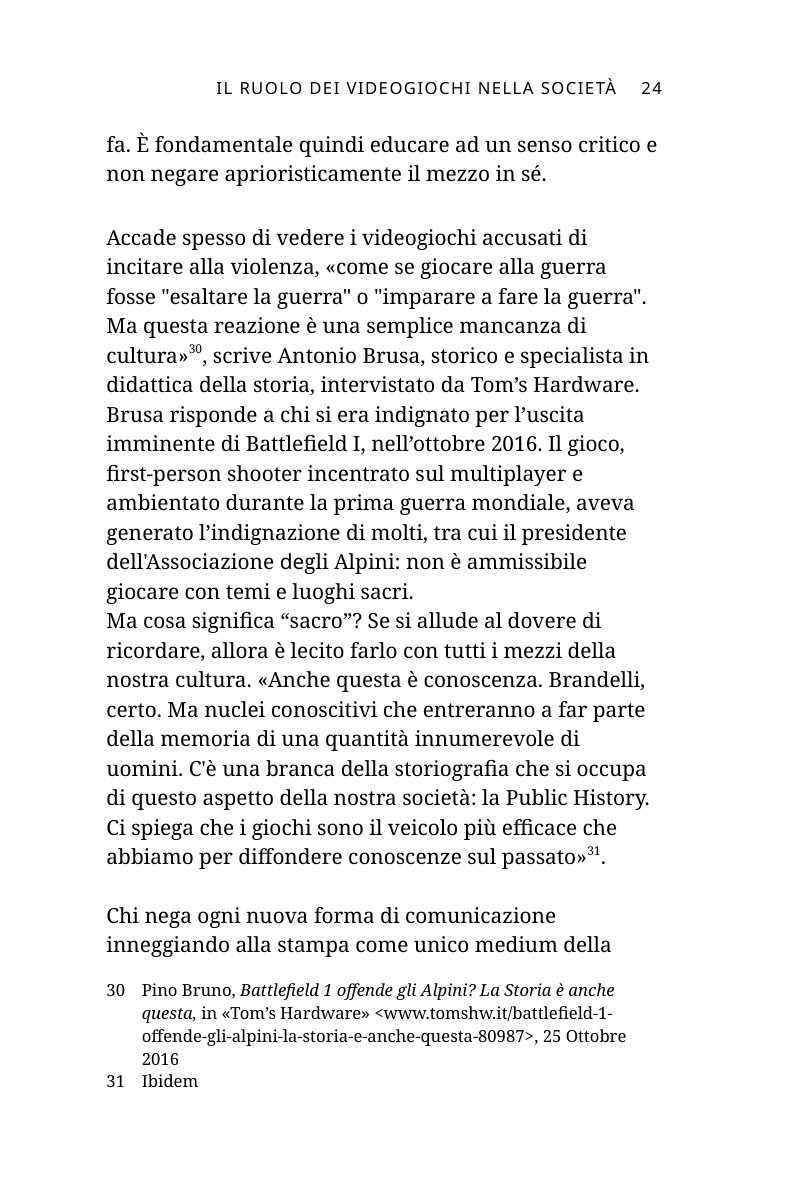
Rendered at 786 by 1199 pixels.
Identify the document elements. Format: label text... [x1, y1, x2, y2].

text Chi nega ogni nuova forma di comunicazione inneggiando alla stampa come unico medium della [106, 900, 661, 959]
text fa. È fondamentale quindi educare ad un senso critico e non negare aprioristicamente il mezzo in sé. [106, 129, 661, 188]
text Ibidem [106, 1070, 661, 1093]
text Pino Bruno, Battlefield 1 offende gli Alpini? La Storia è anche questa, in «Tom’s Hardware» <www.tomshw.it/battlefield-1-offende-gli-alpini-la-storia-e-anche-questa-80987>, 25 Ottobre 2016 [106, 979, 661, 1070]
text Accade spesso di vedere i videogiochi accusati di incitare alla violenza, «come se giocare alla guerra fosse "esaltare la guerra" o "imparare a fare la guerra". Ma questa reazione è una semplice mancanza di cultura», scrive Antonio Brusa, storico e specialista in didattica della storia, intervistato da Tom’s Hardware. Brusa risponde a chi si era indignato per l’uscita imminente di Battlefield I, nell’ottobre 2016. Il gioco, first-person shooter incentrato sul multiplayer e ambientato durante la prima guerra mondiale, aveva generato l’indignazione di molti, tra cui il presidente dell'Associazione degli Alpini: non è ammissibile giocare con temi e luoghi sacri. [106, 222, 661, 605]
text Ma cosa significa “sacro”? Se si allude al dovere di ricordare, allora è lecito farlo con tutti i mezzi della nostra cultura. «Anche questa è conoscenza. Brandelli, certo. Ma nuclei conoscitivi che entreranno a far parte della memoria di una quantità innumerevole di uomini. C'è una branca della storiografia che si occupa di questo aspetto della nostra società: la Public History. Ci spiega che i giochi sono il veicolo più efficace che abbiamo per diffondere conoscenze sul passato». [106, 605, 661, 871]
